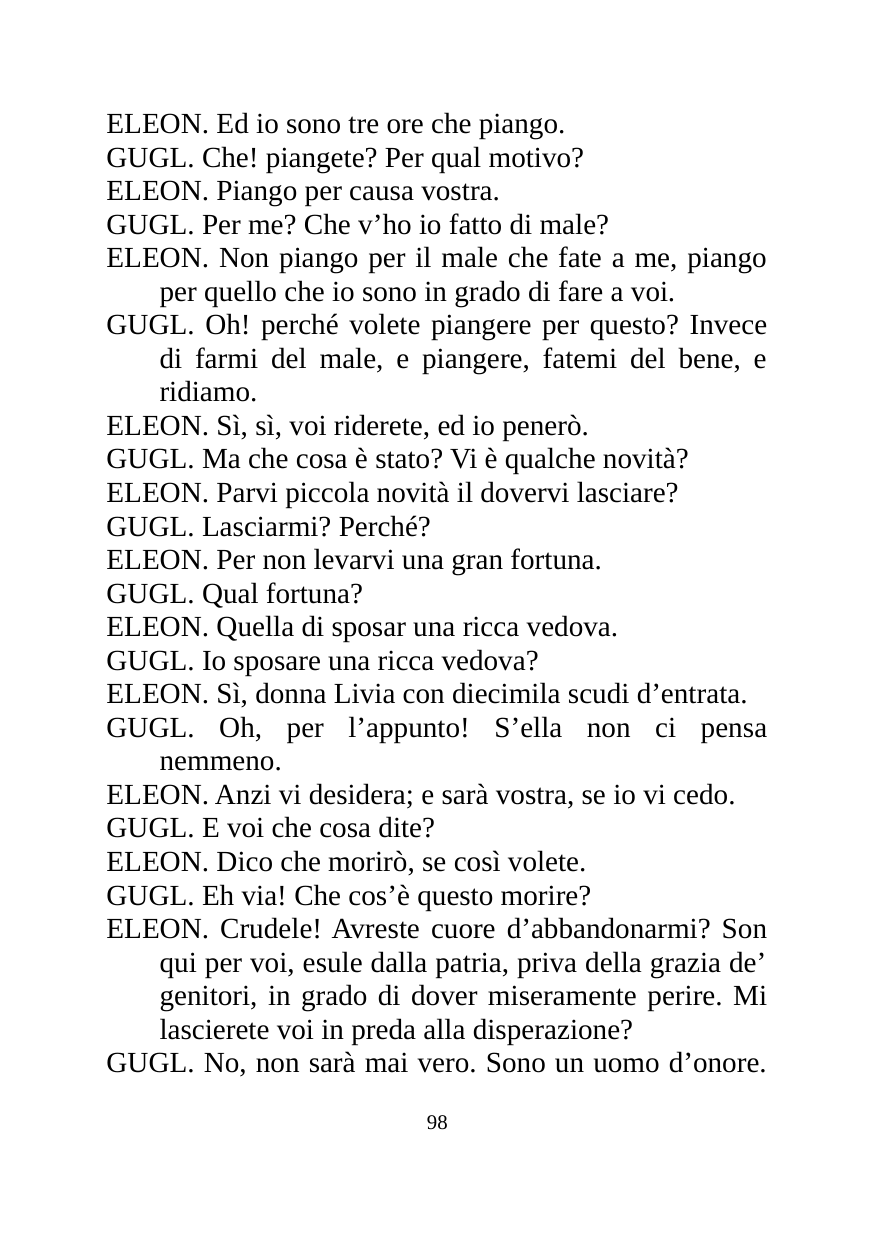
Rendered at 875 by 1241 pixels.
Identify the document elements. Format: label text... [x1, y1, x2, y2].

text ELEON. Sì, donna Livia con diecimila scudi d’entrata. [106, 676, 768, 710]
text ELEON. Anzi vi desidera; e sarà vostra, se io vi cedo. [106, 777, 768, 811]
text ELEON. Crudele! Avreste cuore d’abbandonarmi? Son qui per voi, esule dalla patria, priva della grazia de’ genitori, in grado di dover miseramente perire. Mi lascierete voi in preda alla disperazione? [106, 911, 768, 1045]
text GUGL. Per me? Che v’ho io fatto di male? [106, 207, 768, 240]
text GUGL. Eh via! Che cos’è questo morire? [106, 878, 768, 911]
text ELEON. Non piango per il male che fate a me, piango per quello che io sono in grado di fare a voi. [106, 240, 768, 307]
text GUGL. Oh, per l’appunto! S’ella non ci pensa nemmeno. [106, 710, 768, 777]
text ELEON. Quella di sposar una ricca vedova. [106, 609, 768, 643]
text GUGL. Che! piangete? Per qual motivo? [106, 140, 768, 173]
text GUGL. Io sposare una ricca vedova? [106, 643, 768, 676]
text ELEON. Sì, sì, voi riderete, ed io penerò. [106, 408, 768, 442]
text GUGL. Ma che cosa è stato? Vi è qualche novità? [106, 442, 768, 475]
text GUGL. E voi che cosa dite? [106, 811, 768, 844]
text ELEON. Parvi piccola novità il dovervi lasciare? [106, 475, 768, 509]
text GUGL. Lasciarmi? Perché? [106, 509, 768, 542]
text ELEON. Piango per causa vostra. [106, 173, 768, 207]
text ELEON. Dico che morirò, se così volete. [106, 844, 768, 878]
text GUGL. Qual fortuna? [106, 576, 768, 609]
text ELEON. Ed io sono tre ore che piango. [106, 106, 768, 140]
text ELEON. Per non levarvi una gran fortuna. [106, 542, 768, 576]
text GUGL. Oh! perché volete piangere per questo? Invece di farmi del male, e piangere, fatemi del bene, e ridiamo. [106, 307, 768, 408]
text GUGL. No, non sarà mai vero. Sono un uomo d’onore. [106, 1045, 768, 1079]
